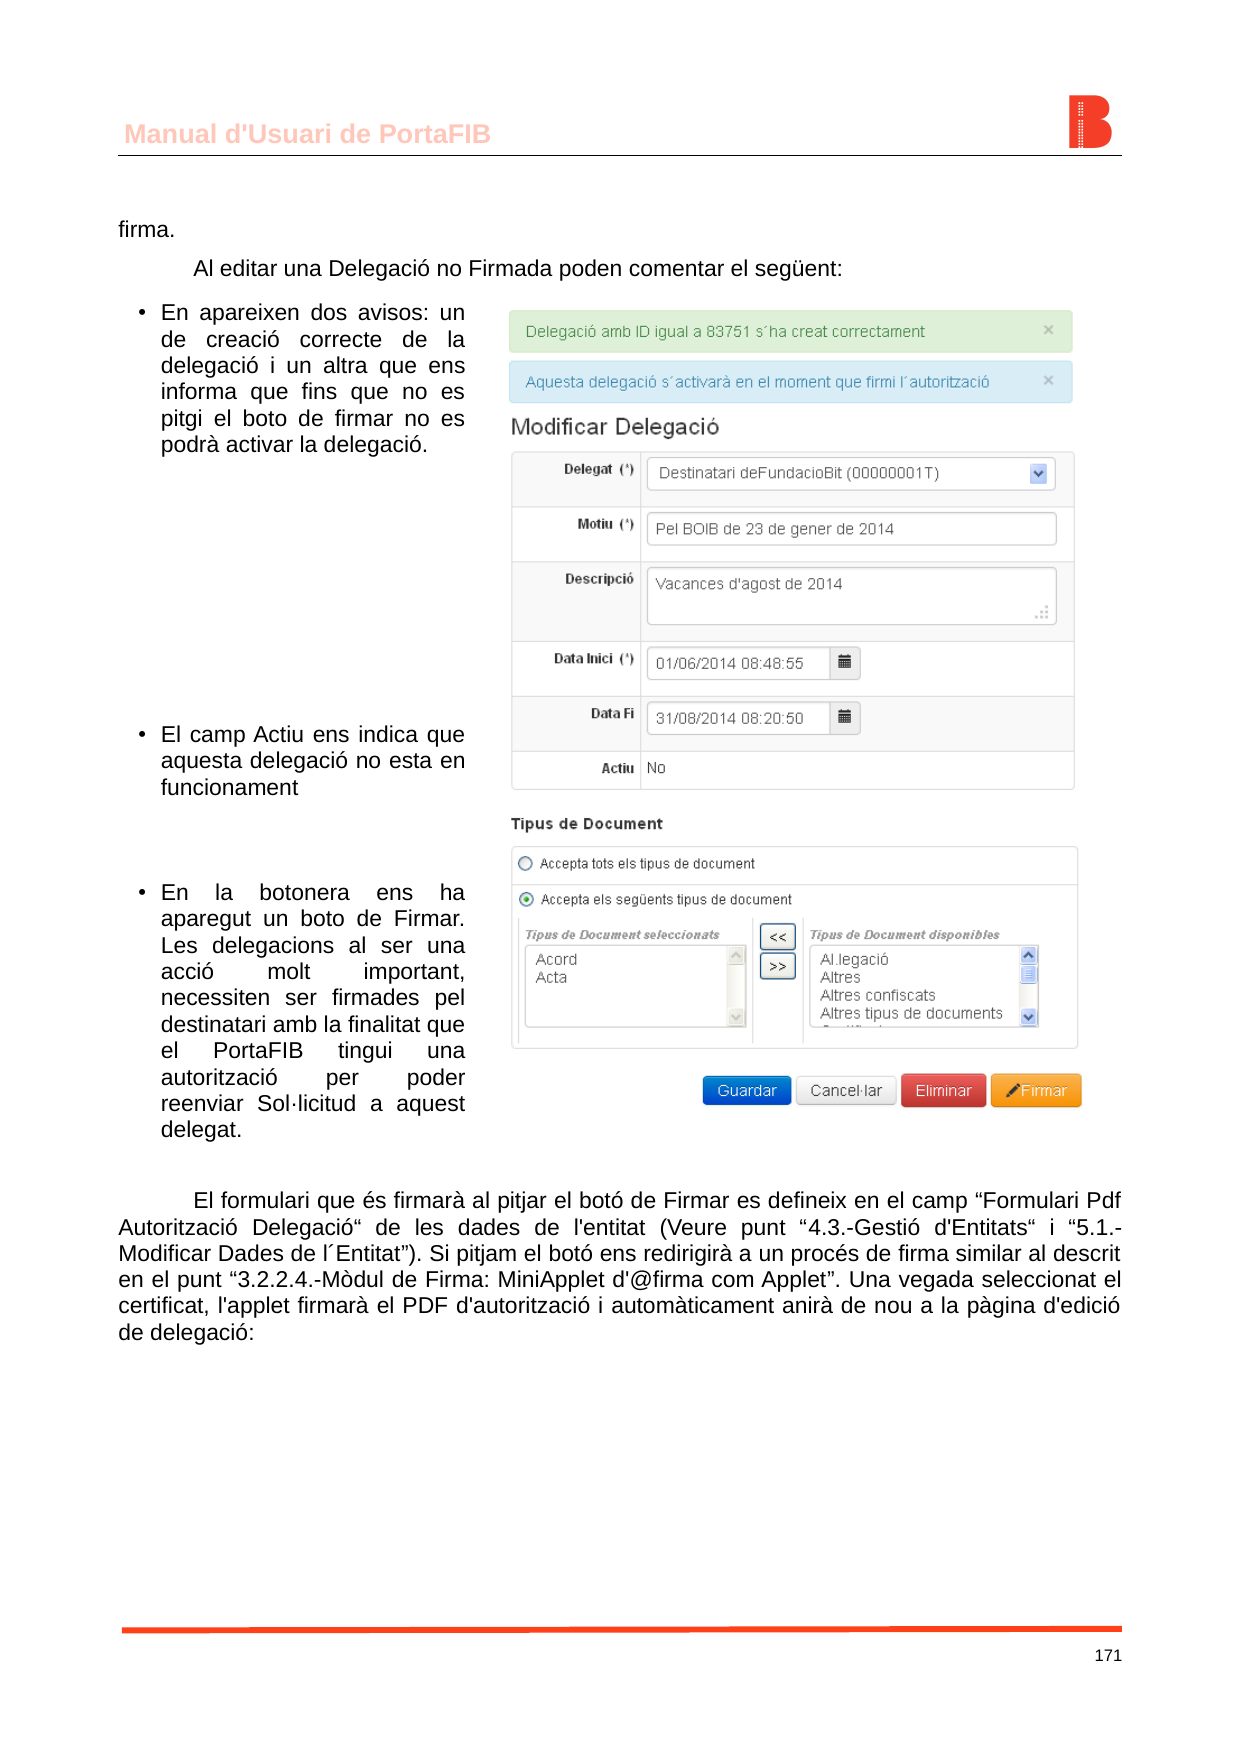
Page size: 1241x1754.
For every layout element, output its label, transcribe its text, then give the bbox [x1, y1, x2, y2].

text firma. [118, 216, 1122, 242]
picture [1063, 94, 1117, 150]
text El formulari que és firmarà al pitjar el botó de Firmar es defineix en el camp “Formulari Pdf Autorització Delegació“ de les dades de l'entitat (Veure punt “4.3Gestió d'Entitats“ i “5.1Modificar Dades de l´Entitat”). Si pitjam el botó ens redirigirà a un procés de firma similar al descrit en el punt “3.2.2.4Mòdul de Firma: MiniApplet d'@firma com Applet”. Una vegada seleccionat el certificat, l'applet firmarà el PDF d'autorització i automàticament anirà de nou a la pàgina d'edició de delegació: [118, 1187, 1122, 1345]
picture [499, 299, 1094, 1123]
text Al editar una Delegació no Firmada poden comentar el següent: [118, 254, 1122, 281]
table_header [471, 294, 1122, 1148]
table_header En apareixen dos avisos: un de creació correcte de la delegació i un altra que ens informa que fins que no es pitgi el boto de firmar no es podrà activar la delegació. El camp Actiu ens indica que aquesta delegació no esta en funcionament En la botonera ens ha aparegut un boto de Firmar. Les delegacions al ser una acció molt important, necessiten ser firmades pel destinatari amb la finalitat que el PortaFIB tingui una autorització per poder reenviar Sol·licitud a aquest delegat. [118, 294, 471, 1148]
